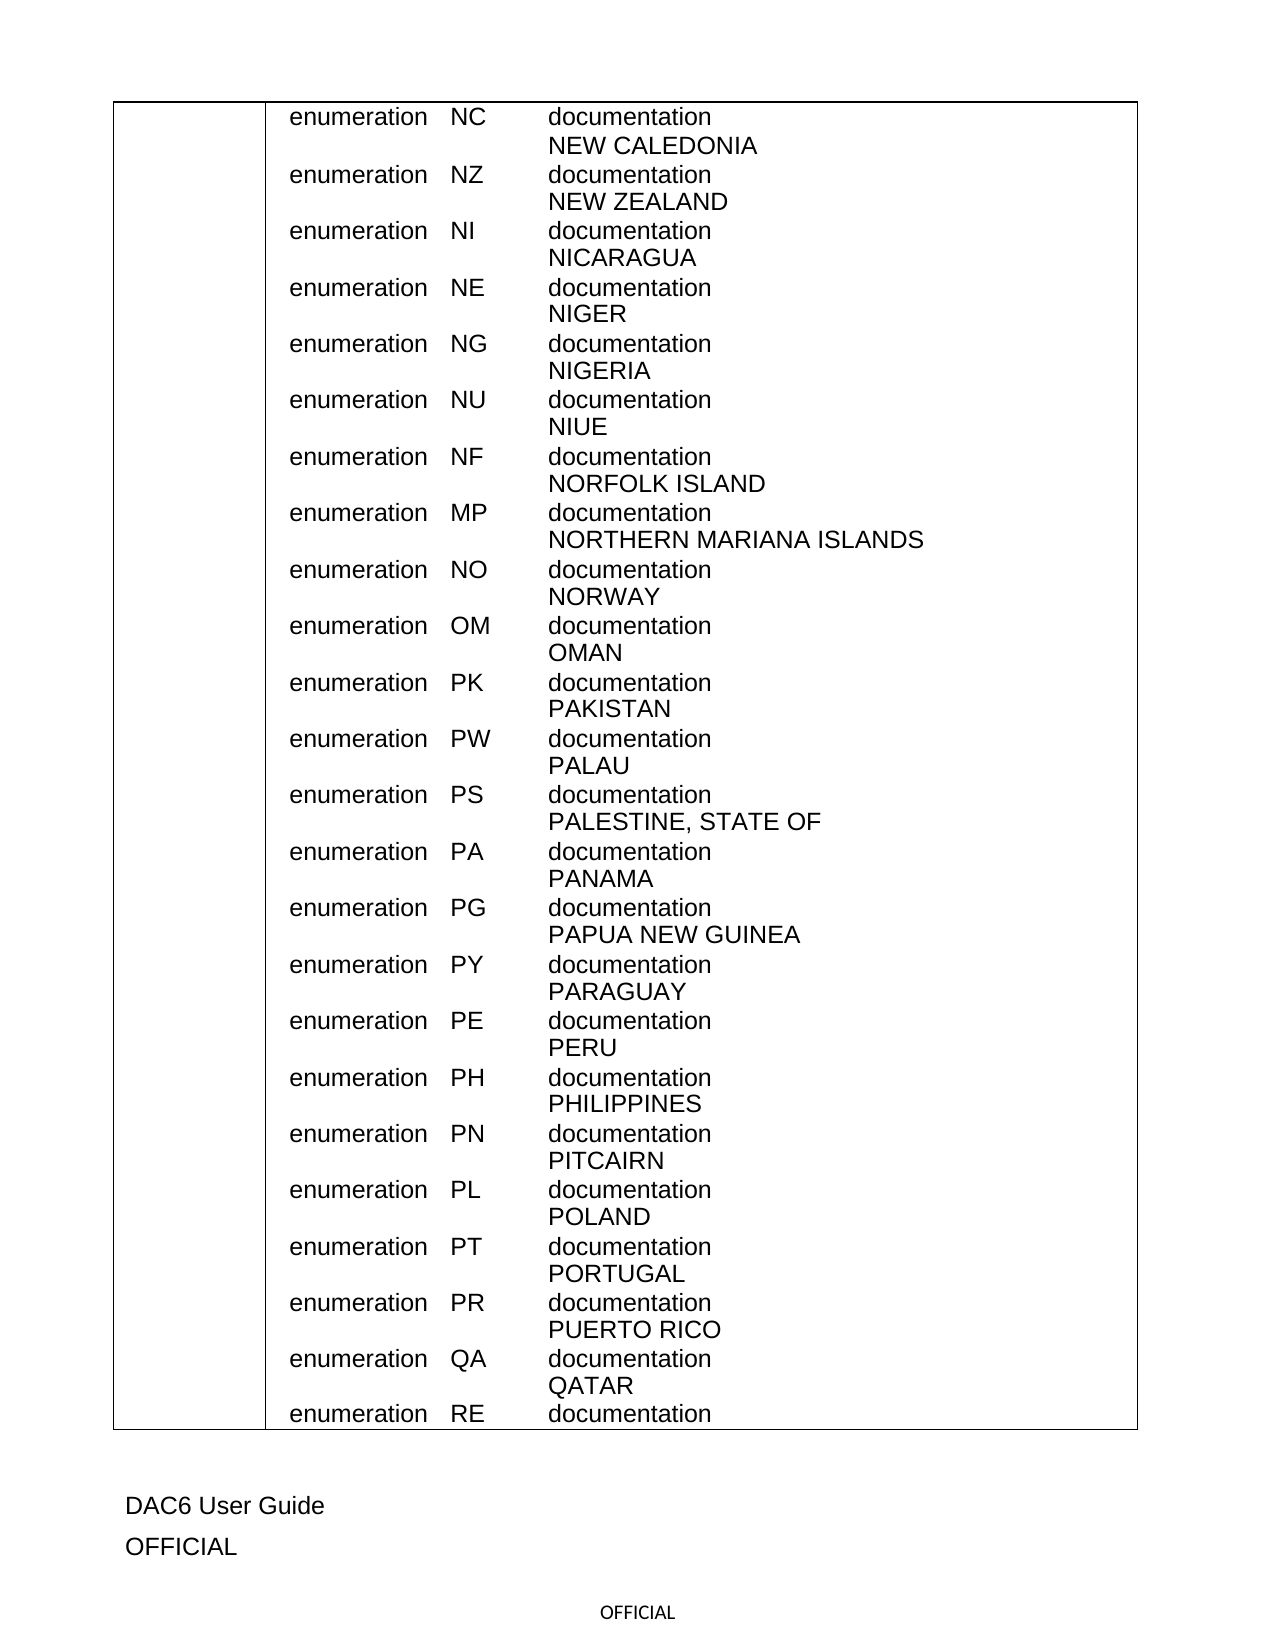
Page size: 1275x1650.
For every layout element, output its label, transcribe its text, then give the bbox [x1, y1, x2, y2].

table_cell documentation PALESTINE, STATE OF [519, 781, 1137, 837]
table_cell PE [439, 1006, 519, 1063]
table_header NC [439, 103, 519, 160]
table_cell documentation PALAU [519, 724, 1137, 781]
table_cell enumeration [266, 950, 438, 1006]
table_cell PA [439, 837, 519, 893]
table_cell RE [439, 1401, 519, 1429]
table_cell enumeration [266, 781, 438, 837]
table_cell enumeration [266, 1176, 438, 1232]
table_cell PW [439, 724, 519, 781]
table_cell documentation NORWAY [519, 555, 1137, 611]
table_cell PS [439, 781, 519, 837]
table_header documentation NEW CALEDONIA [519, 103, 1137, 160]
table_cell enumeration [266, 555, 438, 611]
table_header enumeration [266, 103, 438, 160]
table_cell MP [439, 499, 519, 555]
table_cell NO [439, 555, 519, 611]
table_cell PT [439, 1232, 519, 1288]
table_header [114, 103, 265, 1429]
table_cell enumeration [266, 160, 438, 216]
table_cell documentation PAKISTAN [519, 668, 1137, 724]
table_cell NG [439, 329, 519, 386]
table_cell enumeration [266, 611, 438, 668]
table_cell documentation [519, 1401, 1137, 1429]
table_cell documentation QATAR [519, 1345, 1137, 1401]
table_cell enumeration [266, 1006, 438, 1063]
table_cell OM [439, 611, 519, 668]
table_cell documentation POLAND [519, 1176, 1137, 1232]
table_cell enumeration [266, 668, 438, 724]
table_cell enumeration [266, 386, 438, 442]
table_cell enumeration [266, 1401, 438, 1429]
table_cell NF [439, 442, 519, 498]
table_cell enumeration [266, 1119, 438, 1176]
table_cell enumeration [266, 837, 438, 893]
table_cell documentation NORTHERN MARIANA ISLANDS [519, 499, 1137, 555]
table_cell enumeration [266, 442, 438, 498]
table_cell enumeration [266, 499, 438, 555]
table_cell enumeration [266, 216, 438, 273]
table_cell documentation OMAN [519, 611, 1137, 668]
table_cell enumeration [266, 894, 438, 950]
table_cell documentation PAPUA NEW GUINEA [519, 894, 1137, 950]
table_cell documentation PERU [519, 1006, 1137, 1063]
table_cell NI [439, 216, 519, 273]
table_cell enumeration [266, 273, 438, 329]
table_cell documentation NIGERIA [519, 329, 1137, 386]
table_cell PG [439, 894, 519, 950]
table_cell documentation PHILIPPINES [519, 1063, 1137, 1119]
table_cell documentation NORFOLK ISLAND [519, 442, 1137, 498]
table_cell NU [439, 386, 519, 442]
table_cell PN [439, 1119, 519, 1176]
table_cell NZ [439, 160, 519, 216]
table_cell enumeration [266, 724, 438, 781]
table_cell enumeration [266, 1063, 438, 1119]
table_cell enumeration [266, 1288, 438, 1344]
table_cell PY [439, 950, 519, 1006]
table_cell PH [439, 1063, 519, 1119]
table_cell documentation PANAMA [519, 837, 1137, 893]
table_cell documentation PARAGUAY [519, 950, 1137, 1006]
table_cell enumeration [266, 329, 438, 386]
table_cell documentation NEW ZEALAND [519, 160, 1137, 216]
table_cell QA [439, 1345, 519, 1401]
table_cell PL [439, 1176, 519, 1232]
table_cell documentation PITCAIRN [519, 1119, 1137, 1176]
table_cell PR [439, 1288, 519, 1344]
table_cell NE [439, 273, 519, 329]
table_cell documentation NICARAGUA [519, 216, 1137, 273]
table_cell documentation PUERTO RICO [519, 1288, 1137, 1344]
table_cell documentation NIUE [519, 386, 1137, 442]
table_cell PK [439, 668, 519, 724]
table_cell enumeration [266, 1232, 438, 1288]
table_cell documentation NIGER [519, 273, 1137, 329]
table_cell documentation PORTUGAL [519, 1232, 1137, 1288]
table_cell enumeration [266, 1345, 438, 1401]
